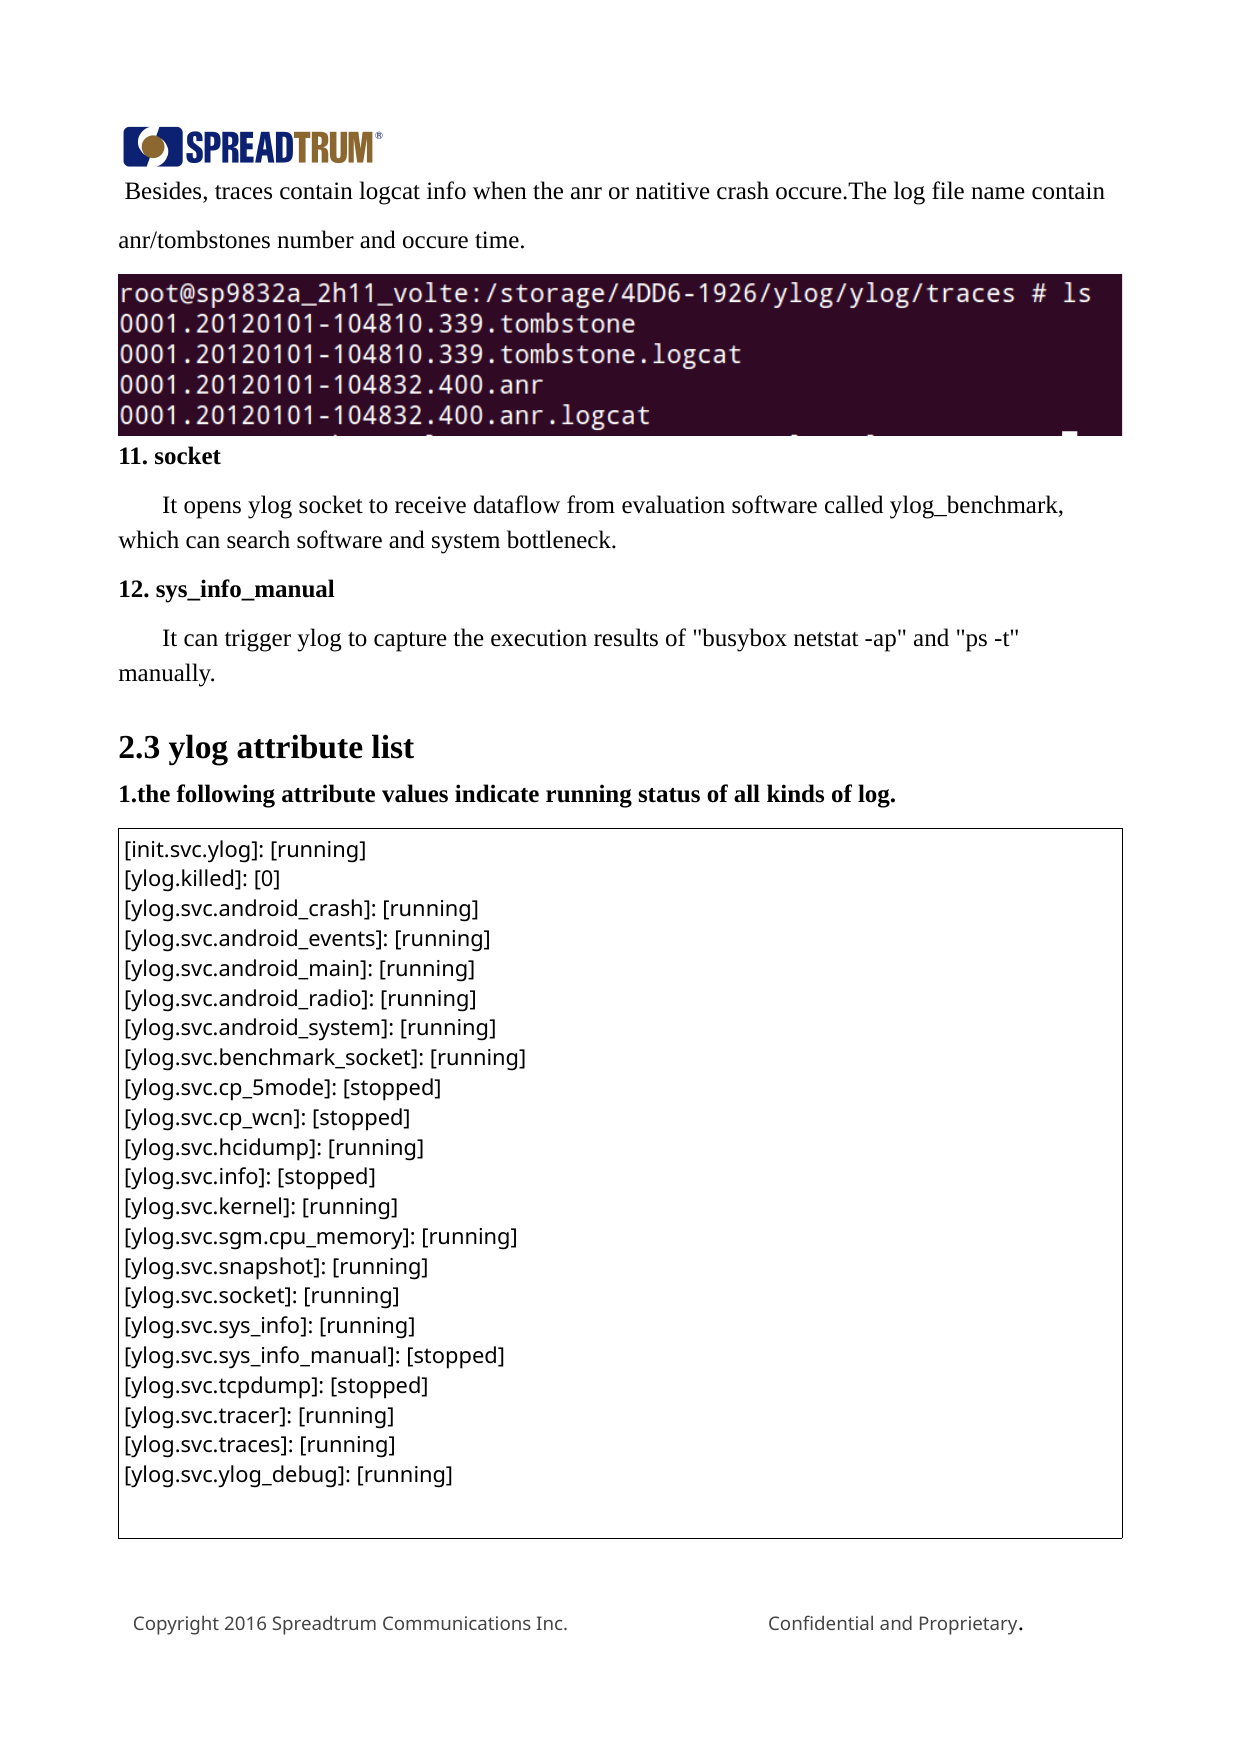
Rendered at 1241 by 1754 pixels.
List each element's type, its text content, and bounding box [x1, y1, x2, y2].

table_header [init.svc.ylog]: [running] [ylog.killed]: [0] [ylog.svc.android_crash]: [running] [ylog.svc.android_events]: [running] [ylog.svc.android_main]: [running] [ylog.svc.android_radio]: [running] [ylog.svc.android_system]: [running] [ylog.svc.benchmark_socket]: [running] [ylog.svc.cp_5mode]: [stopped] [ylog.svc.cp_wcn]: [stopped] [ylog.svc.hcidump]: [running] [ylog.svc.info]: [stopped] [ylog.svc.kernel]: [running] [ylog.svc.sgm.cpu_memory]: [running] [ylog.svc.snapshot]: [running] [ylog.svc.socket]: [running] [ylog.svc.sys_info]: [running] [ylog.svc.sys_info_manual]: [stopped] [ylog.svc.tcpdump]: [stopped] [ylog.svc.tracer]: [running] [ylog.svc.traces]: [running] [ylog.svc.ylog_debug]: [running] [119, 829, 1122, 1538]
text anr/tombstones number and occure time. [118, 225, 1122, 254]
text 11. socket [118, 436, 1122, 470]
text Besides, traces contain logcat info when the anr or natitive crash occure.The log file name contain [118, 176, 1122, 205]
picture [118, 274, 1123, 436]
text 12. sys_info_manual [118, 574, 1122, 603]
text It can trigger ylog to capture the execution results of "busybox netstat -ap" and "ps -t" manually. [118, 623, 1122, 686]
subtitle 2.3 ylog attribute list [118, 727, 1122, 766]
text 1.the following attribute values indicate running status of all kinds of log. [118, 779, 1122, 807]
picture [120, 123, 386, 168]
text It opens ylog socket to receive dataflow from evaluation software called ylog_benchmark, which can search software and system bottleneck. [118, 491, 1122, 554]
